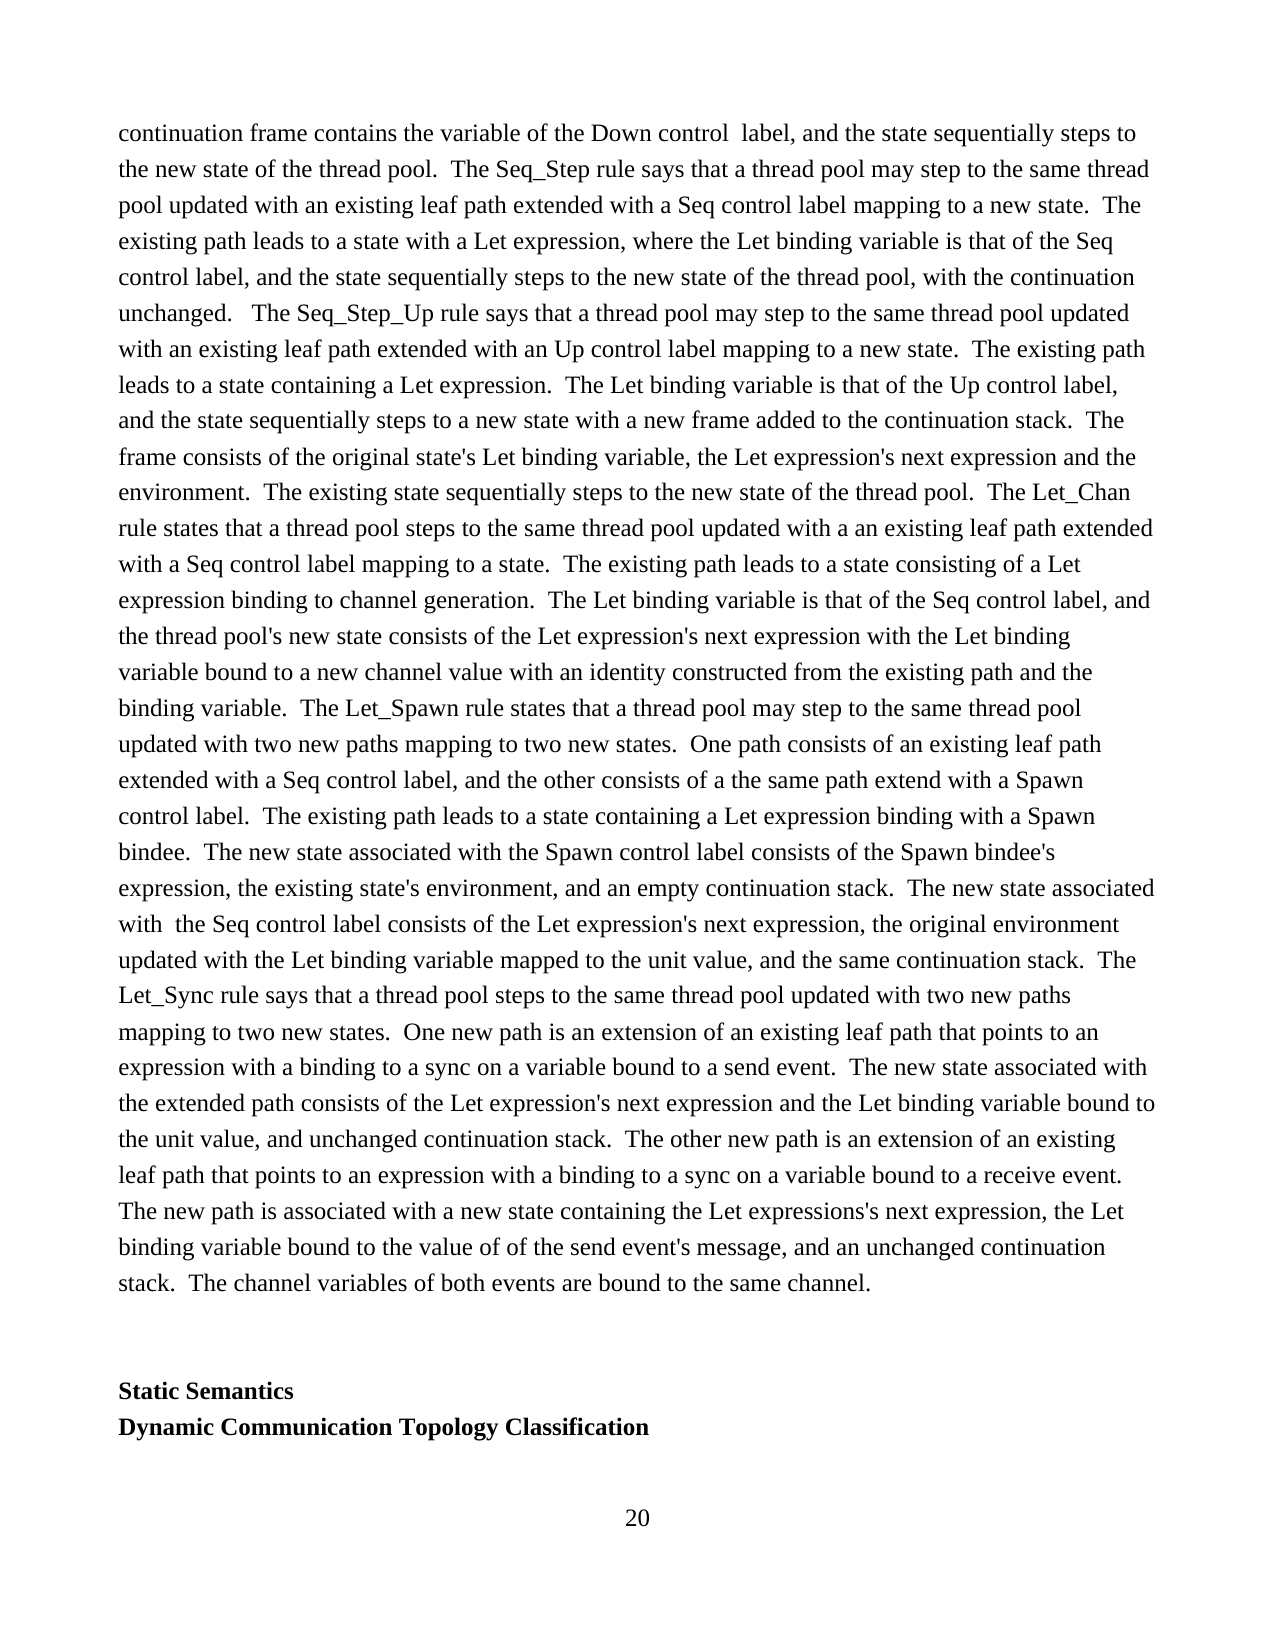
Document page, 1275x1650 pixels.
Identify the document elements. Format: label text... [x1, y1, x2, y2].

text Static Semantics [118, 1376, 1157, 1405]
text continuation frame contains the variable of the Down control label, and the state sequentially steps to the new state of the thread pool. The Seq_Step rule says that a thread pool may step to the same thread pool updated with an existing leaf path extended with a Seq control label mapping to a new state. The existing path leads to a state with a Let expression, where the Let binding variable is that of the Seq control label, and the state sequentially steps to the new state of the thread pool, with the continuation unchanged. The Seq_Step_Up rule says that a thread pool may step to the same thread pool updated with an existing leaf path extended with an Up control label mapping to a new state. The existing path leads to a state containing a Let expression. The Let binding variable is that of the Up control label, and the state sequentially steps to a new state with a new frame added to the continuation stack. The frame consists of the original state's Let binding variable, the Let expression's next expression and the environment. The existing state sequentially steps to the new state of the thread pool. The Let_Chan rule states that a thread pool steps to the same thread pool updated with a an existing leaf path extended with a Seq control label mapping to a state. The existing path leads to a state consisting of a Let expression binding to channel generation. The Let binding variable is that of the Seq control label, and the thread pool's new state consists of the Let expression's next expression with the Let binding variable bound to a new channel value with an identity constructed from the existing path and the binding variable. The Let_Spawn rule states that a thread pool may step to the same thread pool updated with two new paths mapping to two new states. One path consists of an existing leaf path extended with a Seq control label, and the other consists of a the same path extend with a Spawn control label. The existing path leads to a state containing a Let expression binding with a Spawn bindee. The new state associated with the Spawn control label consists of the Spawn bindee's expression, the existing state's environment, and an empty continuation stack. The new state associated with the Seq control label consists of the Let expression's next expression, the original environment updated with the Let binding variable mapped to the unit value, and the same continuation stack. The Let_Sync rule says that a thread pool steps to the same thread pool updated with two new paths mapping to two new states. One new path is an extension of an existing leaf path that points to an expression with a binding to a sync on a variable bound to a send event. The new state associated with the extended path consists of the Let expression's next expression and the Let binding variable bound to the unit value, and unchanged continuation stack. The other new path is an extension of an existing leaf path that points to an expression with a binding to a sync on a variable bound to a receive event. The new path is associated with a new state containing the Let expressions's next expression, the Let binding variable bound to the value of of the send event's message, and an unchanged continuation stack. The channel variables of both events are bound to the same channel. [118, 118, 1157, 1297]
text Dynamic Communication Topology Classification [118, 1412, 1157, 1441]
